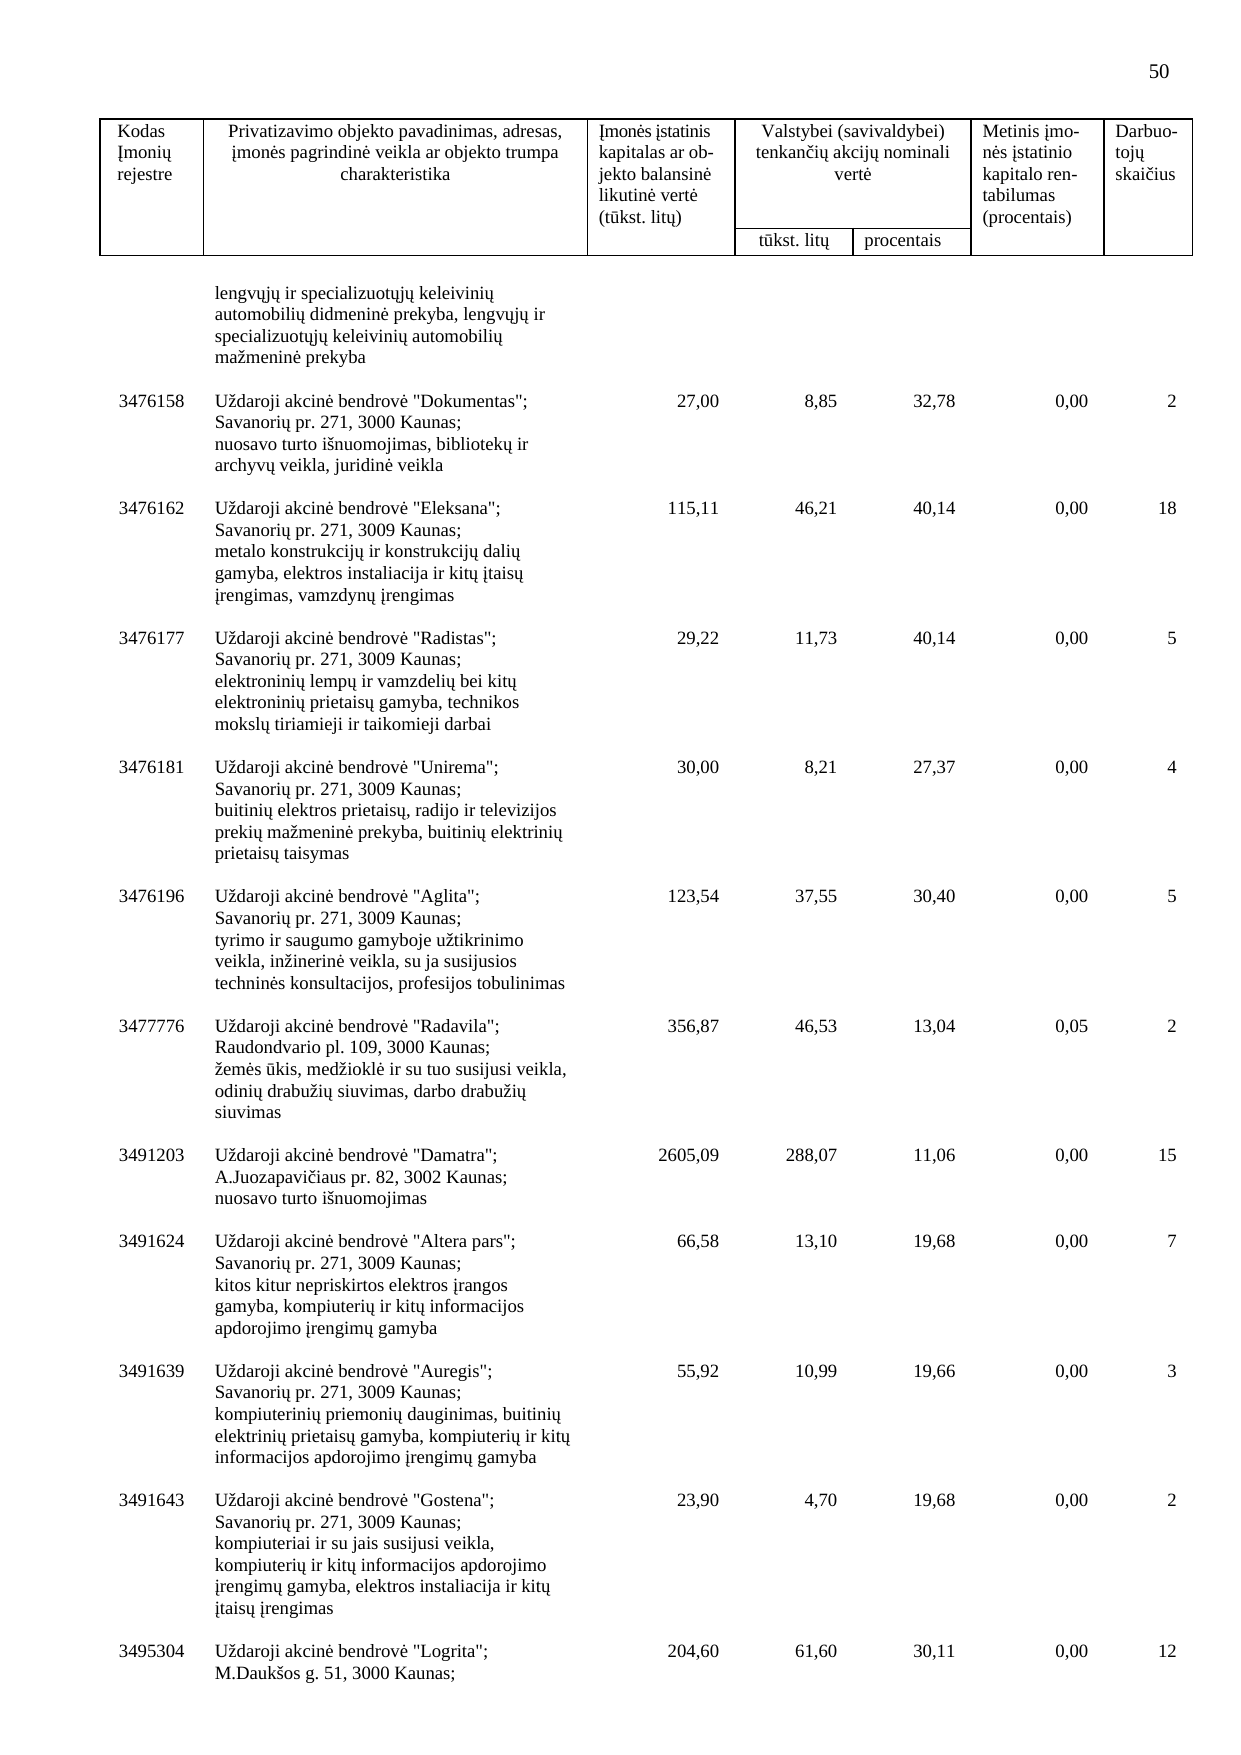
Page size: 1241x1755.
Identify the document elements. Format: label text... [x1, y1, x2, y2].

table_header Valstybei (savivaldybei) tenkančių akcijų nominali vertė [736, 120, 970, 227]
table_cell [972, 228, 1103, 254]
table_cell 8,21 [735, 756, 853, 885]
table_cell [100, 256, 203, 282]
table_cell 19,66 [853, 1360, 971, 1489]
table_header Metinis įmo-nės įstatinio kapitalo ren-tabilumas (procentais) [972, 120, 1103, 227]
table_cell 11,06 [853, 1144, 971, 1230]
table_cell 0,00 [971, 390, 1104, 497]
table_cell 12 [1104, 1640, 1192, 1683]
table_cell 3476181 [100, 756, 203, 885]
table_cell 0,00 [971, 1489, 1104, 1640]
table_cell 0,05 [971, 1015, 1104, 1144]
table_cell 4 [1104, 756, 1192, 885]
table_cell 40,14 [853, 627, 971, 756]
table_cell [971, 282, 1104, 389]
table_cell 0,00 [971, 1144, 1104, 1230]
table_cell 3476162 [100, 497, 203, 627]
table_cell 40,14 [853, 497, 971, 627]
table_cell 32,78 [853, 390, 971, 497]
table_cell 13,04 [853, 1015, 971, 1144]
table_cell 11,73 [735, 627, 853, 756]
table_cell 123,54 [587, 885, 735, 1015]
table_cell 3491624 [100, 1230, 203, 1360]
table_cell [853, 282, 971, 389]
table_cell [1104, 282, 1192, 389]
table_cell [588, 228, 734, 254]
table_header Darbuo-tojų skaičius [1105, 120, 1192, 227]
table_cell 0,00 [971, 756, 1104, 885]
table_cell 3491203 [100, 1144, 203, 1230]
table_cell [971, 256, 1104, 282]
table_cell 2605,09 [587, 1144, 735, 1230]
table_cell [587, 256, 735, 282]
table_cell Uždaroji akcinė bendrovė "Damatra"; A.Juozapavičiaus pr. 82, 3002 Kaunas; nuosavo turto išnuomojimas [203, 1144, 587, 1230]
table_cell Uždaroji akcinė bendrovė "Logrita"; M.Daukšos g. 51, 3000 Kaunas; [203, 1640, 587, 1683]
table_cell Uždaroji akcinė bendrovė "Eleksana"; Savanorių pr. 271, 3009 Kaunas; metalo konstrukcijų ir konstrukcijų dalių gamyba, elektros instaliacija ir kitų įtaisų įrengimas, vamzdynų įrengimas [203, 497, 587, 627]
table_header Privatizavimo objekto pavadinimas, adresas, įmonės pagrindinė veikla ar objekto trumpa charakteristika [204, 120, 587, 227]
table_cell 356,87 [587, 1015, 735, 1144]
table_cell tūkst. litų [736, 229, 852, 254]
table_cell procentais [854, 229, 970, 254]
table_cell 3476158 [100, 390, 203, 497]
table_cell lengvųjų ir specializuotųjų keleivinių automobilių didmeninė prekyba, lengvųjų ir specializuotųjų keleivinių automobilių mažmeninė prekyba [203, 282, 587, 389]
table_cell 46,53 [735, 1015, 853, 1144]
table_cell [100, 282, 203, 389]
table_cell 3476177 [100, 627, 203, 756]
table_cell 204,60 [587, 1640, 735, 1683]
table_cell [735, 256, 853, 282]
table_cell 0,00 [971, 497, 1104, 627]
table_cell Uždaroji akcinė bendrovė "Aglita"; Savanorių pr. 271, 3009 Kaunas; tyrimo ir saugumo gamyboje užtikrinimo veikla, inžinerinė veikla, su ja susijusios techninės konsultacijos, profesijos tobulinimas [203, 885, 587, 1015]
table_cell 2 [1104, 390, 1192, 497]
table_cell 3 [1104, 1360, 1192, 1489]
table_cell [203, 256, 587, 282]
table_cell 61,60 [735, 1640, 853, 1683]
table_cell 3495304 [100, 1640, 203, 1683]
table_cell Uždaroji akcinė bendrovė "Auregis"; Savanorių pr. 271, 3009 Kaunas; kompiuterinių priemonių dauginimas, buitinių elektrinių prietaisų gamyba, kompiuterių ir kitų informacijos apdorojimo įrengimų gamyba [203, 1360, 587, 1489]
table_cell 23,90 [587, 1489, 735, 1640]
table_cell 7 [1104, 1230, 1192, 1360]
table_cell 66,58 [587, 1230, 735, 1360]
table_cell 19,68 [853, 1230, 971, 1360]
table_cell Uždaroji akcinė bendrovė "Unirema"; Savanorių pr. 271, 3009 Kaunas; buitinių elektros prietaisų, radijo ir televizijos prekių mažmeninė prekyba, buitinių elektrinių prietaisų taisymas [203, 756, 587, 885]
table_cell 2 [1104, 1015, 1192, 1144]
table_cell 0,00 [971, 885, 1104, 1015]
table_cell [735, 282, 853, 389]
table_cell 8,85 [735, 390, 853, 497]
table_cell 0,00 [971, 627, 1104, 756]
table_cell 30,11 [853, 1640, 971, 1683]
table_cell 13,10 [735, 1230, 853, 1360]
table_cell 0,00 [971, 1640, 1104, 1683]
table_cell 30,00 [587, 756, 735, 885]
table_cell [101, 228, 203, 254]
table_cell 115,11 [587, 497, 735, 627]
table_cell Uždaroji akcinė bendrovė "Gostena"; Savanorių pr. 271, 3009 Kaunas; kompiuteriai ir su jais susijusi veikla, kompiuterių ir kitų informacijos apdorojimo įrengimų gamyba, elektros instaliacija ir kitų įtaisų įrengimas [203, 1489, 587, 1640]
table_cell 3491639 [100, 1360, 203, 1489]
table_cell 55,92 [587, 1360, 735, 1489]
table_cell 29,22 [587, 627, 735, 756]
table_cell 15 [1104, 1144, 1192, 1230]
table_cell 19,68 [853, 1489, 971, 1640]
table_cell 3477776 [100, 1015, 203, 1144]
table_cell [204, 228, 587, 254]
table_cell 0,00 [971, 1360, 1104, 1489]
table_cell Uždaroji akcinė bendrovė "Radavila"; Raudondvario pl. 109, 3000 Kaunas; žemės ūkis, medžioklė ir su tuo susijusi veikla, odinių drabužių siuvimas, darbo drabužių siuvimas [203, 1015, 587, 1144]
table_cell Uždaroji akcinė bendrovė "Altera pars"; Savanorių pr. 271, 3009 Kaunas; kitos kitur nepriskirtos elektros įrangos gamyba, kompiuterių ir kitų informacijos apdorojimo įrengimų gamyba [203, 1230, 587, 1360]
table_cell [1105, 228, 1192, 254]
table_cell [587, 282, 735, 389]
table_cell 30,40 [853, 885, 971, 1015]
table_cell 5 [1104, 885, 1192, 1015]
table_cell 46,21 [735, 497, 853, 627]
table_header Kodas Įmonių rejestre [101, 120, 203, 227]
table_cell 27,37 [853, 756, 971, 885]
table_cell [853, 256, 971, 282]
table_cell 5 [1104, 627, 1192, 756]
table_cell 3491643 [100, 1489, 203, 1640]
table_cell 27,00 [587, 390, 735, 497]
table_cell 288,07 [735, 1144, 853, 1230]
table_cell 4,70 [735, 1489, 853, 1640]
table_cell 2 [1104, 1489, 1192, 1640]
table_cell 37,55 [735, 885, 853, 1015]
table_cell 3476196 [100, 885, 203, 1015]
table_cell 0,00 [971, 1230, 1104, 1360]
table_header Įmonės įstatinis kapitalas ar ob-jekto balansinė likutinė vertė (tūkst. litų) [588, 120, 734, 227]
table_cell 18 [1104, 497, 1192, 627]
table_cell Uždaroji akcinė bendrovė "Dokumentas"; Savanorių pr. 271, 3000 Kaunas; nuosavo turto išnuomojimas, bibliotekų ir archyvų veikla, juridinė veikla [203, 390, 587, 497]
table_cell [1104, 256, 1192, 282]
table_cell Uždaroji akcinė bendrovė "Radistas"; Savanorių pr. 271, 3009 Kaunas; elektroninių lempų ir vamzdelių bei kitų elektroninių prietaisų gamyba, technikos mokslų tiriamieji ir taikomieji darbai [203, 627, 587, 756]
table_cell 10,99 [735, 1360, 853, 1489]
